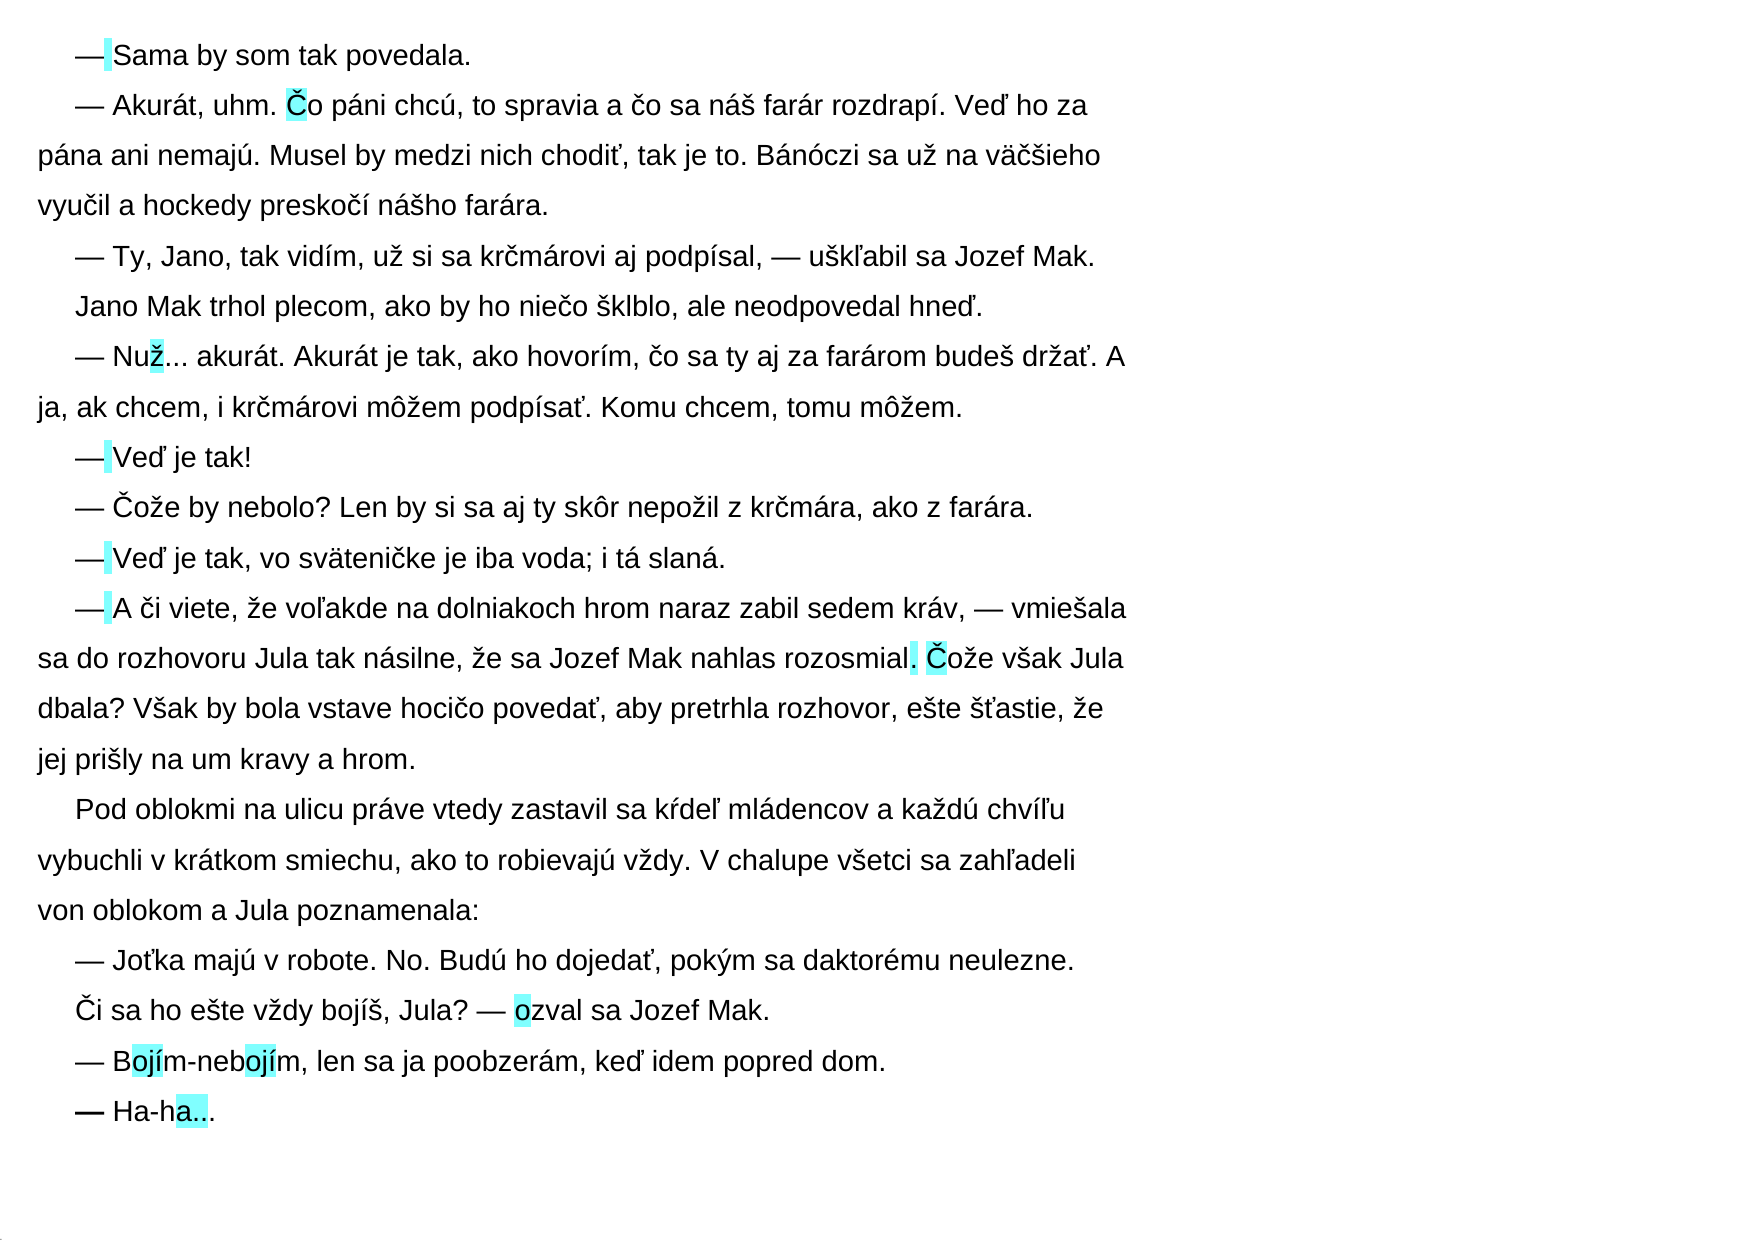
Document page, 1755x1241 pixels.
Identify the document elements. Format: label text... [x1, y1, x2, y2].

text — Ty, Jano, tak vidím, už si sa krčmárovi aj podpísal, — uškľabil sa Jozef Mak. [37, 239, 1130, 272]
text — Veď je tak! [37, 440, 1130, 473]
text — A či viete, že voľakde na dolniakoch hrom naraz zabil sedem kráv, — vmiešala sa do rozhovoru Jula tak násilne, že sa Jozef Mak nahlas rozosmial. Čože však Jula dbala? Však by bola vstave hocičo povedať, aby pretrhla rozhovor, ešte šťastie, že jej prišly na um kravy a hrom. [37, 591, 1130, 775]
text — Čože by nebolo? Len by si sa aj ty skôr nepožil z krčmára, ako z farára. [37, 490, 1130, 524]
text Či sa ho ešte vždy bojíš, Jula? — ozval sa Jozef Mak. [37, 993, 1130, 1027]
text Jano Mak trhol plecom, ako by ho niečo šklblo, ale neodpovedal hneď. [37, 289, 1130, 323]
text — Joťka majú v robote. No. Budú ho dojedať, pokým sa daktorému neulezne. [37, 943, 1130, 977]
text — Sama by som tak povedala. [37, 37, 1130, 71]
text — Nuž... akurát. Akurát je tak, ako hovorím, čo sa ty aj za farárom budeš držať. A ja, ak chcem, i krčmárovi môžem podpísať. Komu chcem, tomu môžem. [37, 339, 1130, 423]
text Pod oblokmi na ulicu práve vtedy zastavil sa kŕdeľ mládencov a každú chvíľu vybuchli v krátkom smiechu, ako to robievajú vždy. V chalupe všetci sa zahľadeli von oblokom a Jula poznamenala: [37, 792, 1130, 926]
text — Akurát, uhm. Čo páni chcú, to spravia a čo sa náš farár rozdrapí. Veď ho za pána ani nemajú. Musel by medzi nich chodiť, tak je to. Bánóczi sa už na väčšieho vyučil a hockedy preskočí nášho farára. [37, 88, 1130, 222]
text — Bojím-nebojím, len sa ja poobzerám, keď idem popred dom. [37, 1044, 1130, 1077]
text — Veď je tak, vo sväteničke je iba voda; i tá slaná. [37, 541, 1130, 574]
text — Ha-ha... [37, 1094, 1130, 1128]
